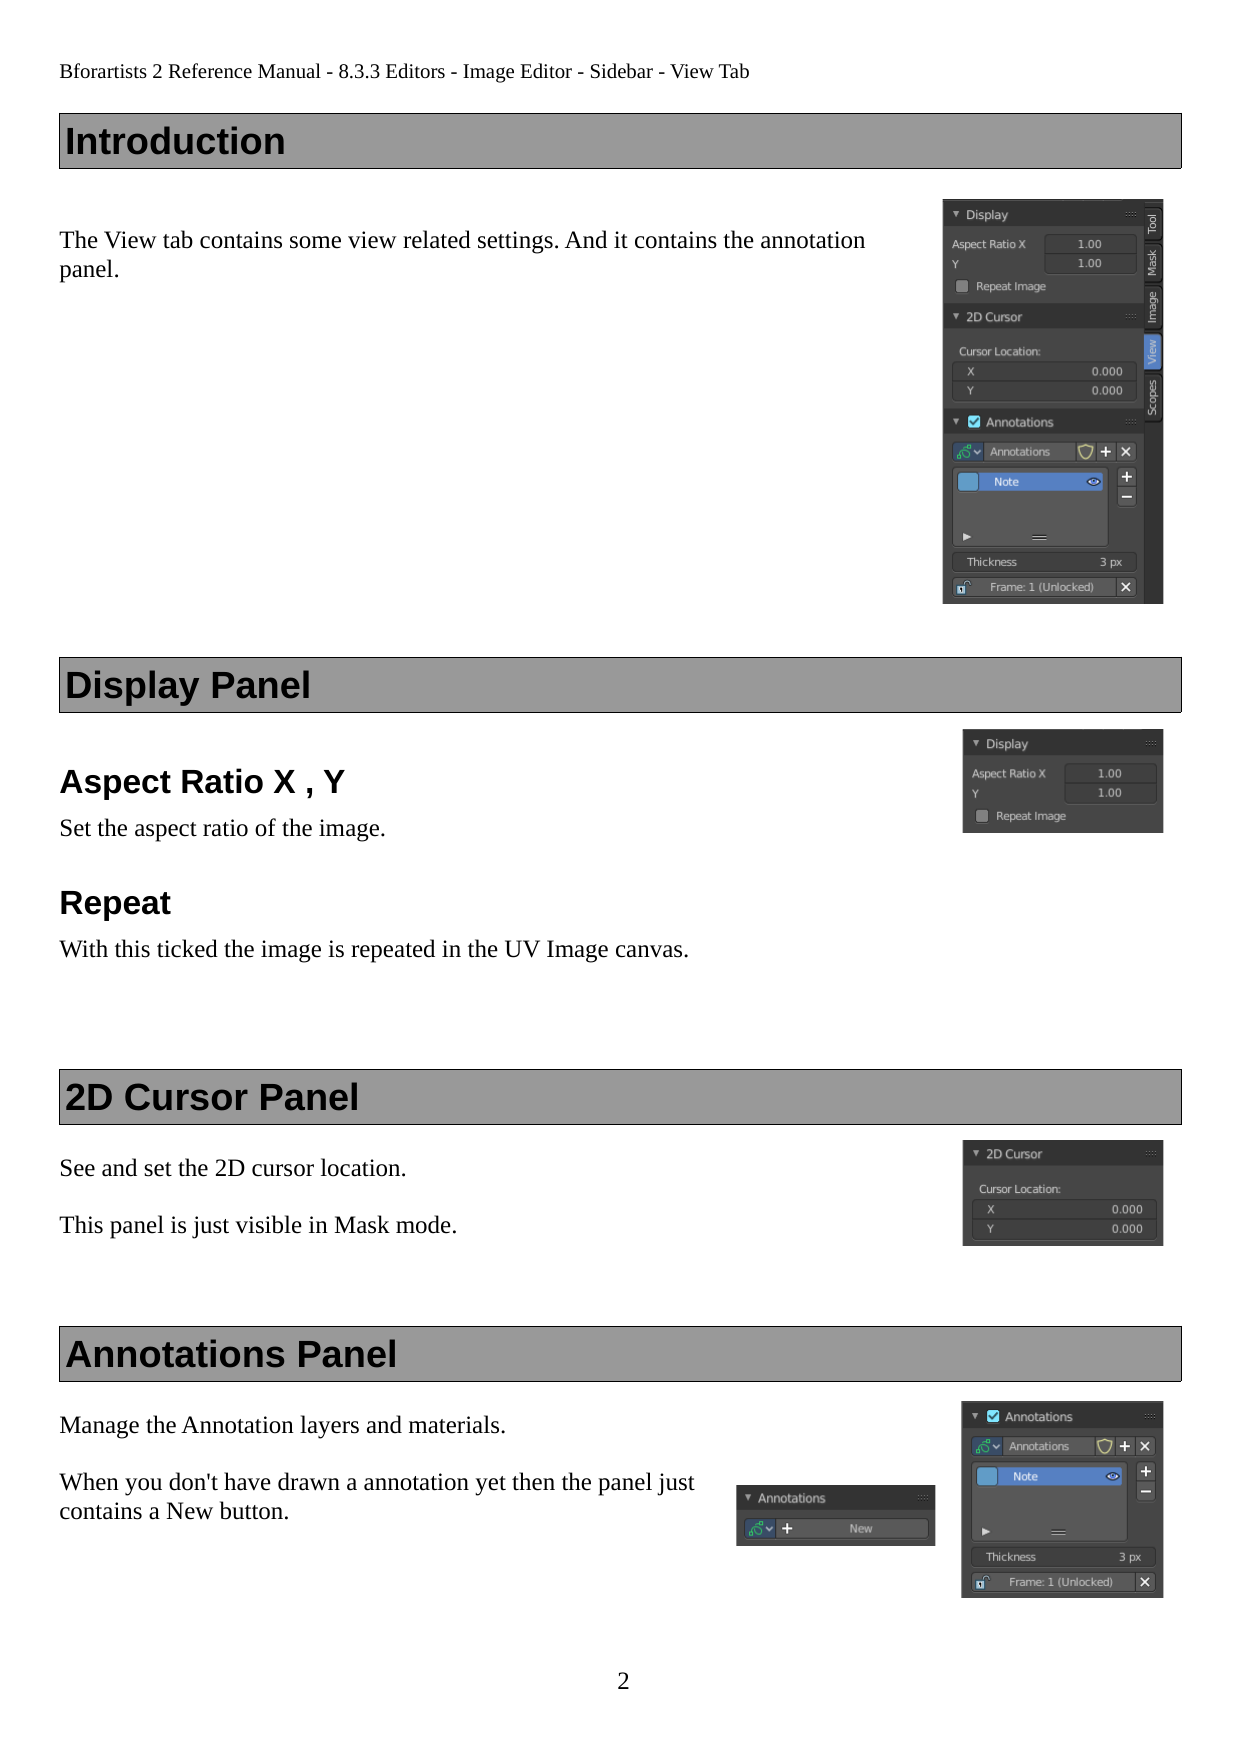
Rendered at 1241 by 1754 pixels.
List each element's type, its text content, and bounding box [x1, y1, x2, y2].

subtitle [1164, 762, 1181, 800]
table_header Display Panel [60, 658, 1181, 712]
subtitle Aspect Ratio X , Y [59, 762, 962, 800]
text Manage the Annotation layers and materials. [59, 1410, 961, 1438]
picture [942, 199, 1164, 604]
picture [961, 1401, 1164, 1598]
picture [962, 729, 1164, 833]
table_header Introduction [60, 114, 1181, 168]
table_header Annotations Panel [60, 1327, 1181, 1381]
subtitle Repeat [59, 883, 1181, 921]
text The View tab contains some view related settings. And it contains the annotation panel. [59, 225, 942, 283]
text See and set the 2D cursor location. [59, 1153, 962, 1182]
text This panel is just visible in Mask mode. [59, 1211, 962, 1239]
text When you don't have drawn a annotation yet then the panel just contains a New button. [59, 1467, 961, 1525]
text Set the aspect ratio of the image. [59, 813, 1181, 841]
text With this ticked the image is repeated in the UV Image canvas. [59, 934, 1181, 962]
picture [962, 1140, 1164, 1246]
table_header 2D Cursor Panel [60, 1070, 1181, 1124]
picture [736, 1485, 936, 1546]
